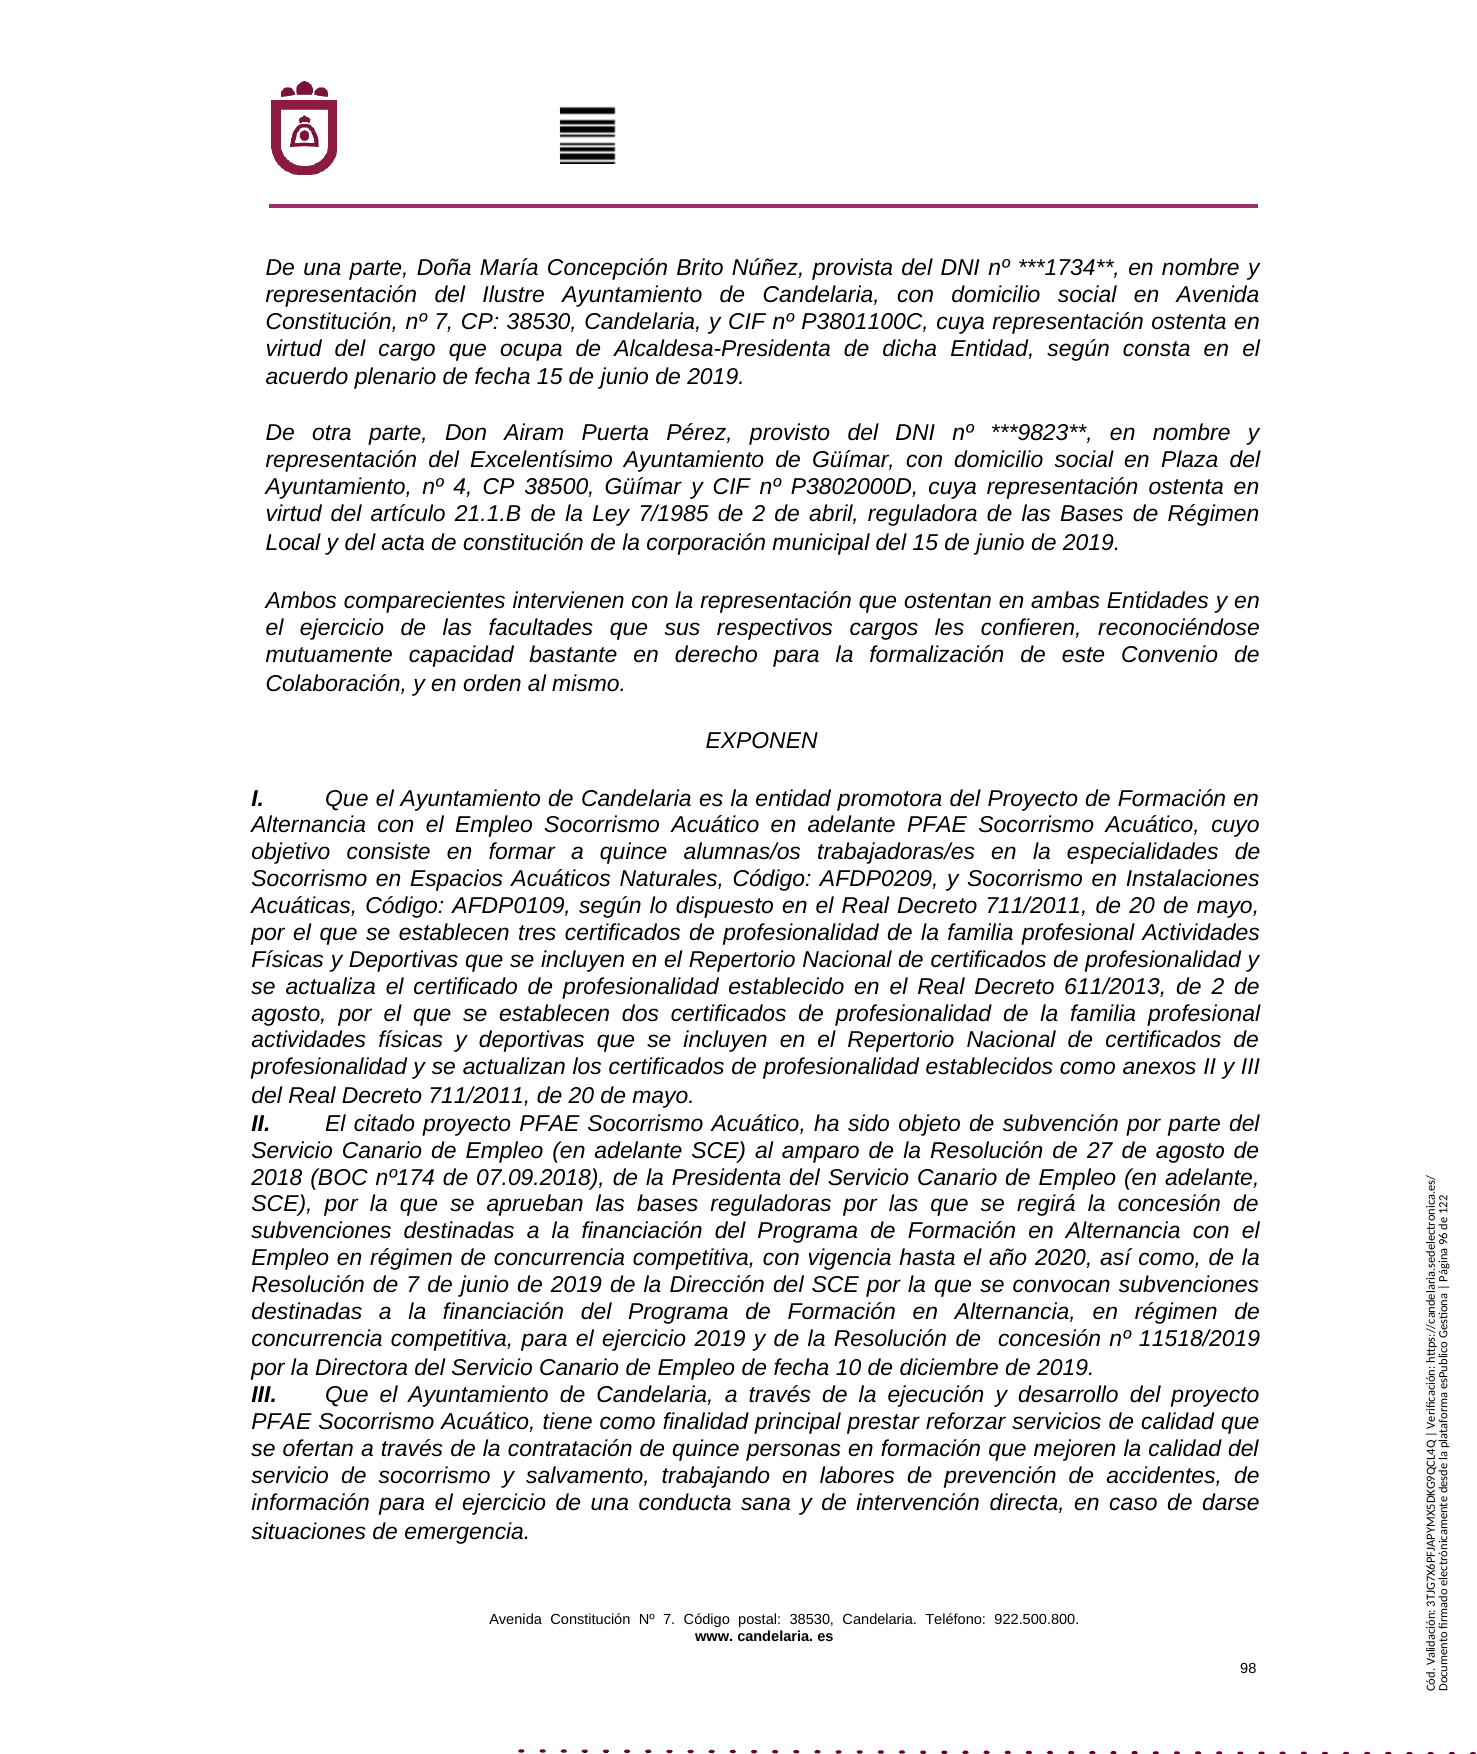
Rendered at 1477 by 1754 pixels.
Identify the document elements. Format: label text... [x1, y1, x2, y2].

text De una parte, Doña María Concepción Brito Núñez, provista del DNI nº ***1734**, en nombre y representación del Ilustre Ayuntamiento de Candelaria, con domicilio social en Avenida Constitución, nº 7, CP: 38530, Candelaria, y CIF nº P3801100C, cuya representación ostenta en virtud del cargo que ocupa de Alcaldesa-Presidenta de dicha Entidad, según consta en el acuerdo plenario de fecha 15 de junio de 2019. [265, 254, 1263, 390]
list Que el Ayuntamiento de Candelaria es la entidad promotora del Proyecto de Formación en Alternancia con el Empleo Socorrismo Acuático en adelante PFAE Socorrismo Acuático, cuyo objetivo consiste en formar a quince alumnas/os trabajadoras/es en la especialidades de Socorrismo en Espacios Acuáticos Naturales, Código: AFDP0209, y Socorrismo en Instalaciones Acuáticas, Código: AFDP0109, según lo dispuesto en el Real Decreto 711/2011, de 20 de mayo, por el que se establecen tres certificados de profesionalidad de la familia profesional Actividades Físicas y Deportivas que se incluyen en el Repertorio Nacional de certificados de profesionalidad y se actualiza el certificado de profesionalidad establecido en el Real Decreto 611/2013, de 2 de agosto, por el que se establecen dos certificados de profesionalidad de la familia profesional actividades físicas y deportivas que se incluyen en el Repertorio Nacional de certificados de profesionalidad y se actualizan los certificados de profesionalidad establecidos como anexos II y III del Real Decreto 711/2011, de 20 de mayo. [251, 784, 1263, 1109]
list El citado proyecto PFAE Socorrismo Acuático, ha sido objeto de subvención por parte del Servicio Canario de Empleo (en adelante SCE) al amparo de la Resolución de 27 de agosto de 2018 (BOC nº174 de 07.09.2018), de la Presidenta del Servicio Canario de Empleo (en adelante, SCE), por la que se aprueban las bases reguladoras por las que se regirá la concesión de subvenciones destinadas a la financiación del Programa de Formación en Alternancia con el Empleo en régimen de concurrencia competitiva, con vigencia hasta el año 2020, así como, de la Resolución de 7 de junio de 2019 de la Dirección del SCE por la que se convocan subvenciones destinadas a la financiación del Programa de Formación en Alternancia, en régimen de concurrencia competitiva, para el ejercicio 2019 y de la Resolución de concesión nº 11518/2019 por la Directora del Servicio Canario de Empleo de fecha 10 de diciembre de 2019. [251, 1110, 1263, 1380]
text EXPONEN [254, 726, 1275, 754]
text Ambos comparecientes intervienen con la representación que ostentan en ambas Entidades y en el ejercicio de las facultades que sus respectivos cargos les confieren, reconociéndose mutuamente capacidad bastante en derecho para la formalización de este Convenio de Colaboración, y en orden al mismo. [265, 587, 1263, 697]
text De otra parte, Don Airam Puerta Pérez, provisto del DNI nº ***9823**, en nombre y representación del Excelentísimo Ayuntamiento de Güímar, con domicilio social en Plaza del Ayuntamiento, nº 4, CP 38500, Güímar y CIF nº P3802000D, cuya representación ostenta en virtud del artículo 21.1.B de la Ley 7/1985 de 2 de abril, reguladora de las Bases de Régimen Local y del acta de constitución de la corporación municipal del 15 de junio de 2019. [265, 419, 1263, 556]
list Que el Ayuntamiento de Candelaria, a través de la ejecución y desarrollo del proyecto PFAE Socorrismo Acuático, tiene como finalidad principal prestar reforzar servicios de calidad que se ofertan a través de la contratación de quince personas en formación que mejoren la calidad del servicio de socorrismo y salvamento, trabajando en labores de prevención de accidentes, de información para el ejercicio de una conducta sana y de intervención directa, en caso de darse situaciones de emergencia. [251, 1381, 1263, 1544]
